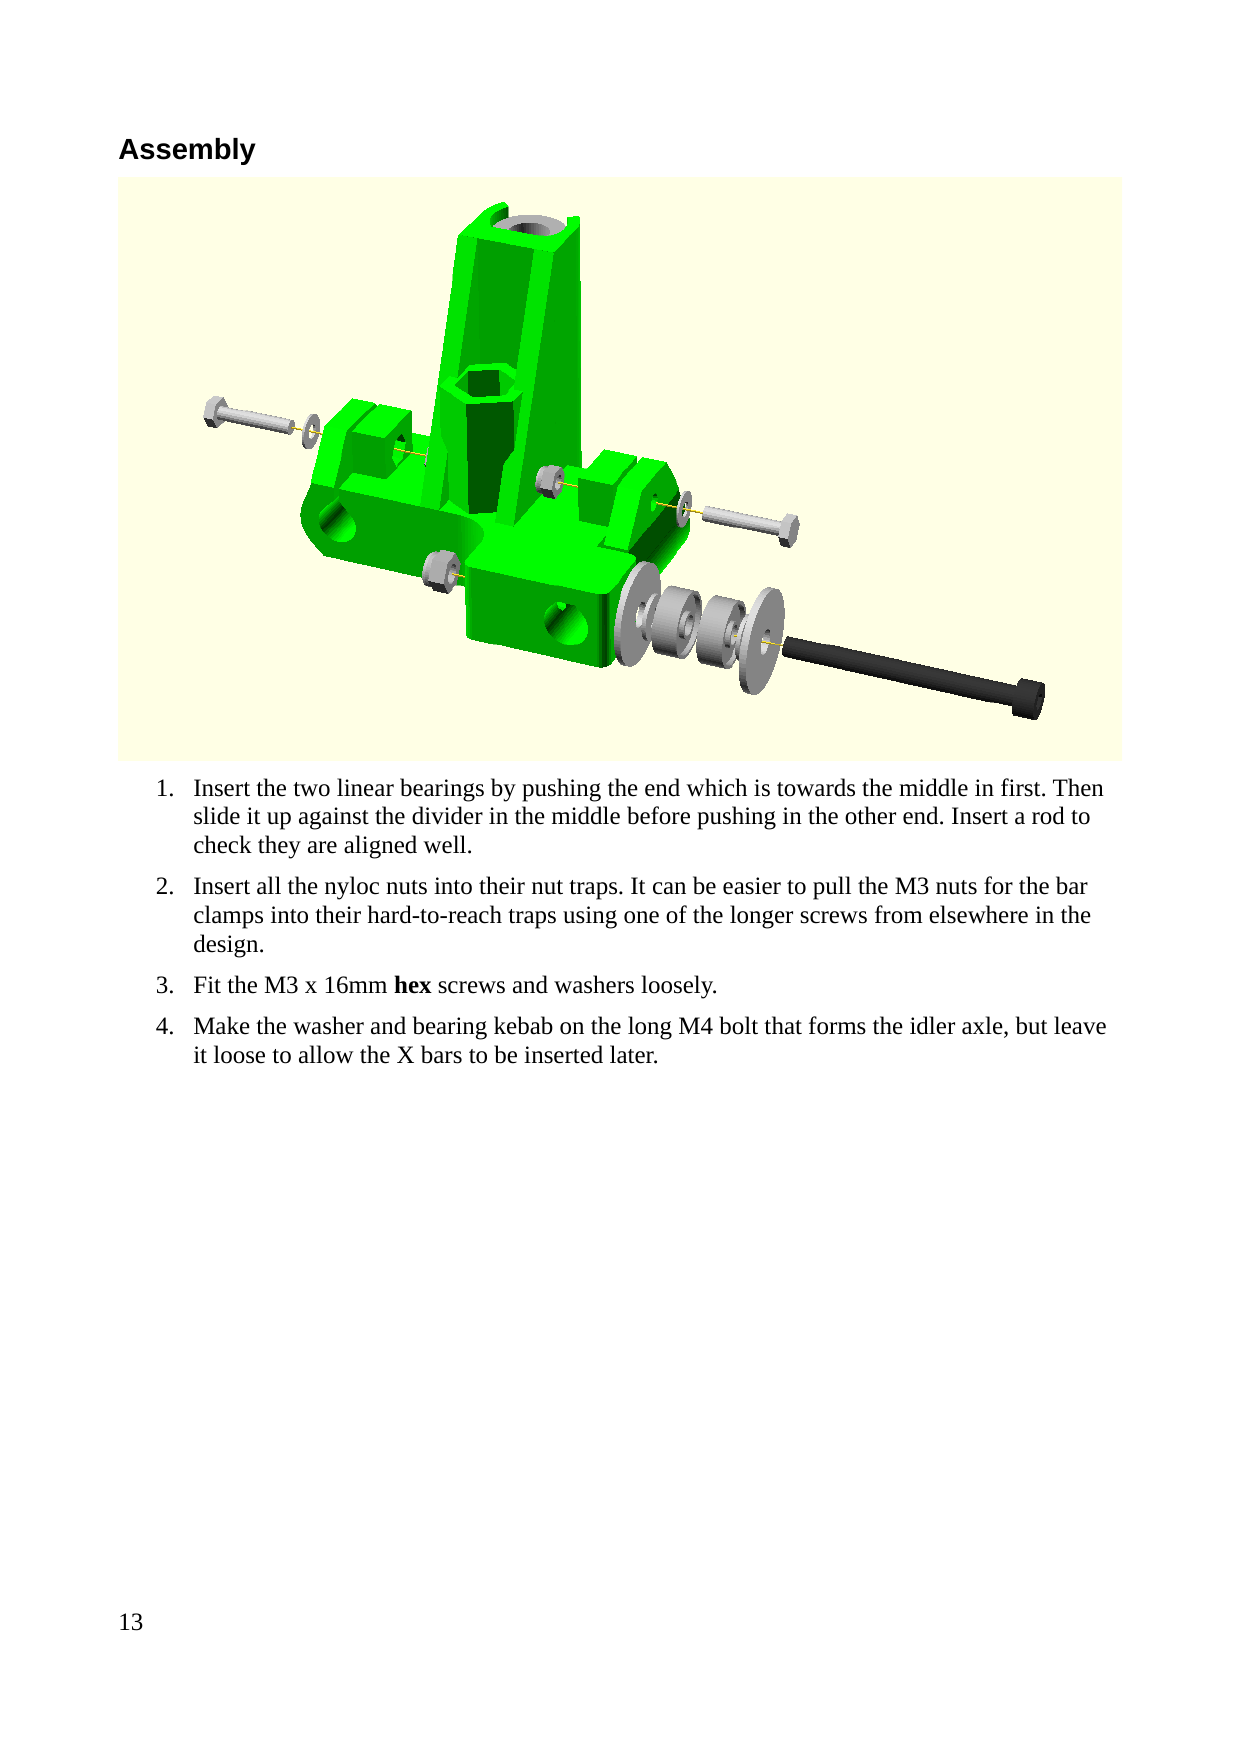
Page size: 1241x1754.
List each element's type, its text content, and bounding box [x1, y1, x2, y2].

list Fit the M3 x 16mm hex screws and washers loosely. [156, 970, 1122, 999]
list Make the washer and bearing kebab on the long M4 bolt that forms the idler axle, but leave it loose to allow the X bars to be inserted later. [156, 1011, 1122, 1069]
picture [118, 177, 1123, 761]
list Insert all the nyloc nuts into their nut traps. It can be easier to pull the M3 nuts for the bar clamps into their hard-to-reach traps using one of the longer screws from elsewhere in the design. [156, 871, 1122, 958]
subtitle Assembly [118, 132, 1122, 165]
list Insert the two linear bearings by pushing the end which is towards the middle in first. Then slide it up against the divider in the middle before pushing in the other end. Insert a rod to check they are aligned well. [156, 773, 1122, 859]
